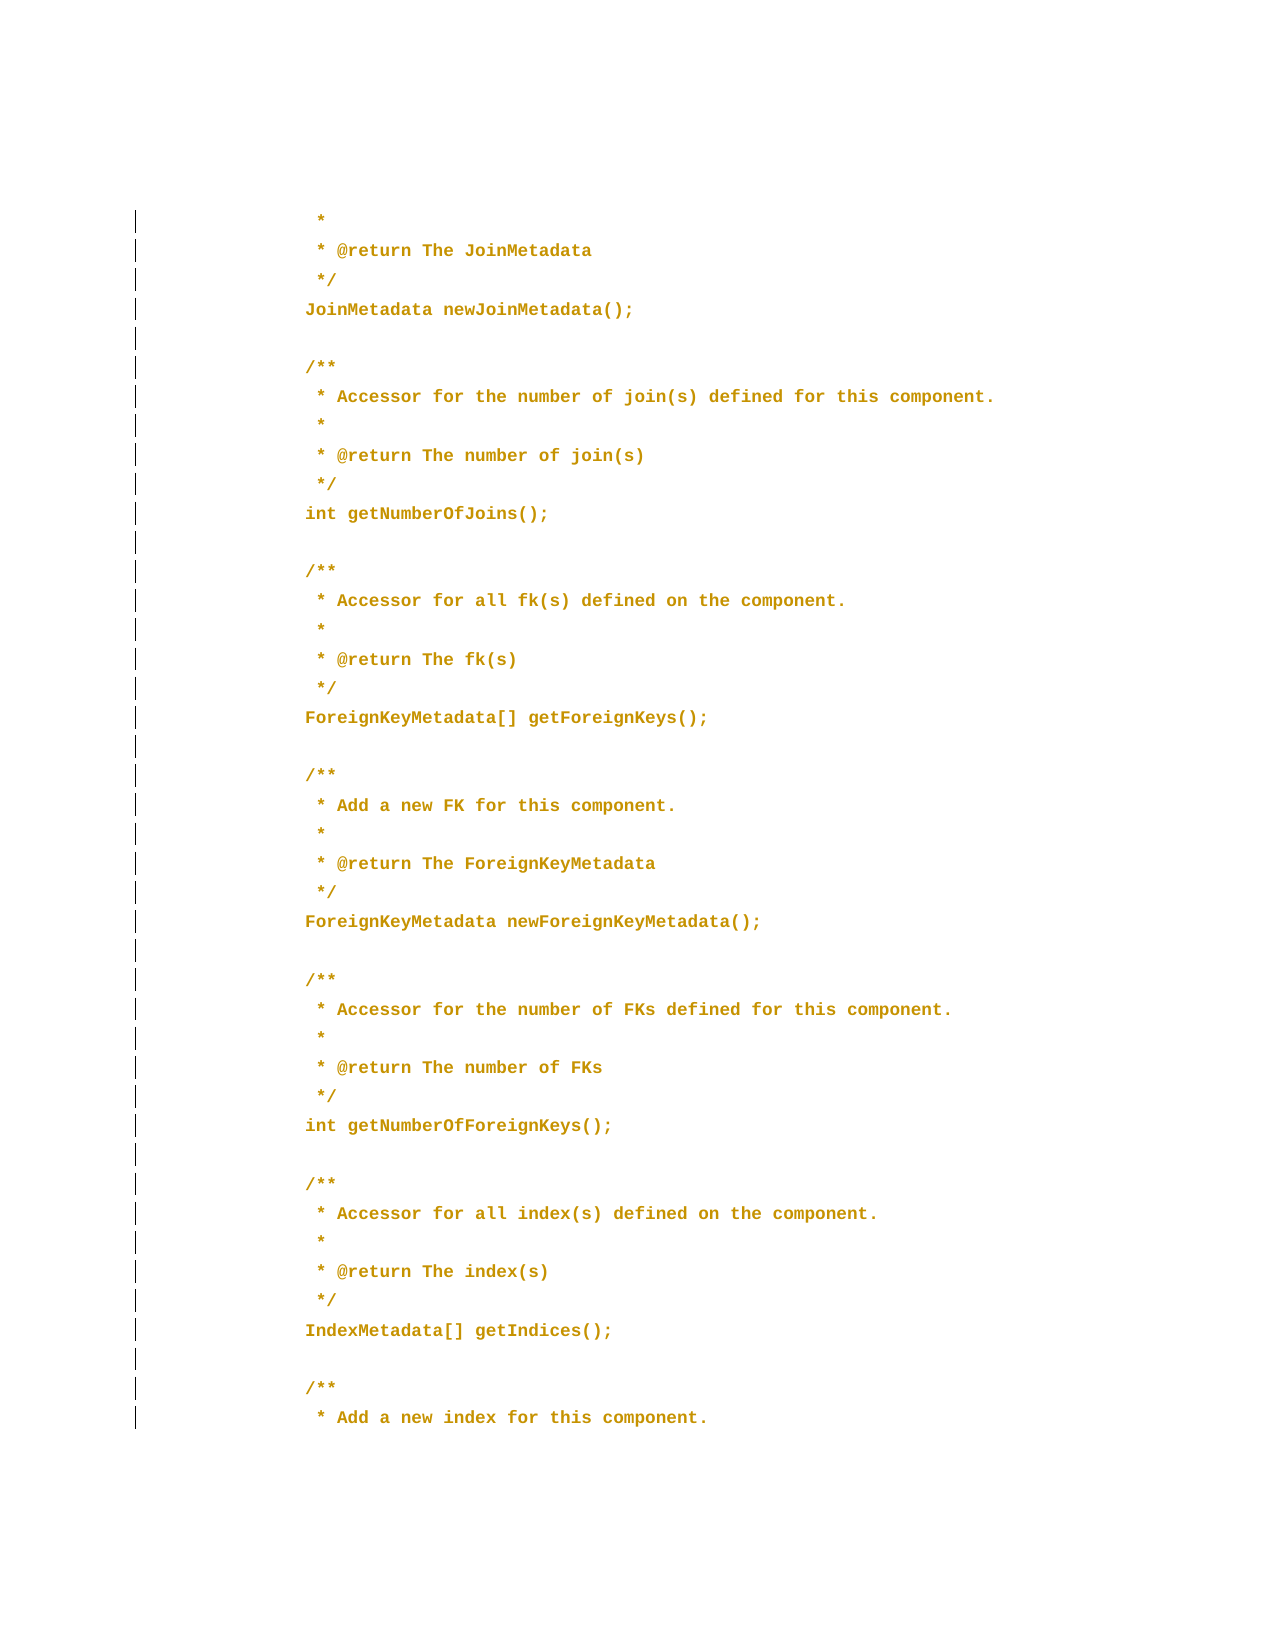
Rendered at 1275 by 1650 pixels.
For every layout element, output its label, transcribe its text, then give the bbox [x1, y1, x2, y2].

text * Add a new FK for this component. [262, 793, 1125, 816]
text */ [262, 1289, 1125, 1312]
text */ [262, 472, 1125, 495]
text */ [262, 881, 1125, 904]
text /** [262, 1377, 1125, 1399]
text * @return The index(s) [262, 1260, 1125, 1283]
text JoinMetadata newJoinMetadata(); [262, 297, 1125, 320]
text /** [262, 1172, 1125, 1195]
text * [262, 1027, 1125, 1049]
text * [262, 618, 1125, 641]
text * @return The number of join(s) [262, 443, 1125, 466]
text */ [262, 1085, 1125, 1108]
text /** [262, 968, 1125, 991]
text * [262, 822, 1125, 845]
text */ [262, 268, 1125, 291]
text * Accessor for the number of FKs defined for this component. [262, 997, 1125, 1020]
text ForeignKeyMetadata newForeignKeyMetadata(); [262, 910, 1125, 933]
text * @return The JoinMetadata [262, 239, 1125, 262]
text * Add a new index for this component. [262, 1406, 1125, 1429]
text IndexMetadata[] getIndices(); [262, 1318, 1125, 1341]
text int getNumberOfForeignKeys(); [262, 1114, 1125, 1137]
text * [262, 210, 1125, 233]
text /** [262, 764, 1125, 787]
text /** [262, 560, 1125, 583]
text * @return The ForeignKeyMetadata [262, 852, 1125, 874]
text ForeignKeyMetadata[] getForeignKeys(); [262, 706, 1125, 729]
text /** [262, 356, 1125, 379]
text * @return The fk(s) [262, 647, 1125, 670]
text * Accessor for all index(s) defined on the component. [262, 1202, 1125, 1224]
text int getNumberOfJoins(); [262, 502, 1125, 524]
text * Accessor for the number of join(s) defined for this component. [262, 385, 1125, 408]
text * @return The number of FKs [262, 1056, 1125, 1079]
text */ [262, 677, 1125, 699]
text * [262, 1231, 1125, 1254]
text * Accessor for all fk(s) defined on the component. [262, 589, 1125, 612]
text * [262, 414, 1125, 437]
